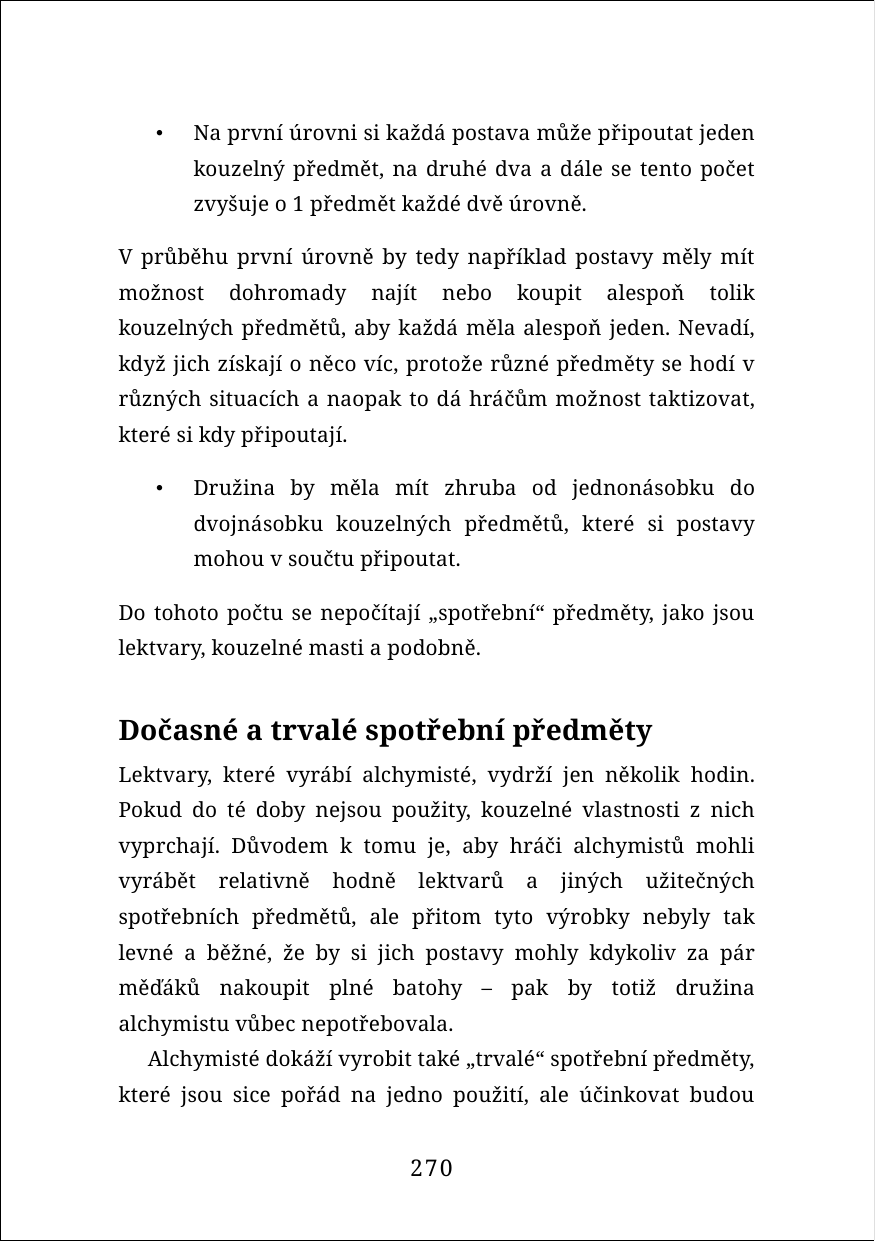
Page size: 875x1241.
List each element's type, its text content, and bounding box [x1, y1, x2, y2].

text Lektvary, které vyrábí alchymisté, vydrží jen několik hodin. Pokud do té doby nejsou použity, kouzelné vlastnosti z nich vyprchají. Důvodem k tomu je, aby hráči alchymistů mohli vyrábět relativně hodně lektvarů a jiných užitečných spotřebních předmětů, ale přitom tyto výrobky nebyly tak levné a běžné, že by si jich postavy mohly kdykoliv za pár měďáků nakoupit plné batohy – pak by totiž družina alchymistu vůbec nepotřebovala. Alchymisté dokáží vyrobit také „trvalé“ spotřební předměty, které jsou sice pořád na jedno použití, ale účinkovat budou [118, 760, 756, 1108]
text V průběhu první úrovně by tedy například postavy měly mít možnost dohromady najít nebo koupit alespoň tolik kouzelných předmětů, aby každá měla alespoň jeden. Nevadí, když jich získají o něco víc, protože různé předměty se hodí v různých situacích a naopak to dá hráčům možnost taktizovat, které si kdy připoutají. [118, 242, 756, 448]
text Do tohoto počtu se nepočítají „spotřební“ předměty, jako jsou lektvary, kouzelné masti a podobně. [118, 598, 756, 662]
subtitle Dočasné a trvalé spotřební předměty [118, 710, 756, 748]
list Na první úrovni si každá postava může připoutat jeden kouzelný předmět, na druhé dva a dále se tento počet zvyšuje o 1 předmět každé dvě úrovně. [156, 118, 756, 218]
list Družina by měla mít zhruba od jednonásobku do dvojnásobku kouzelných předmětů, které si postavy mohou v součtu připoutat. [156, 473, 756, 573]
